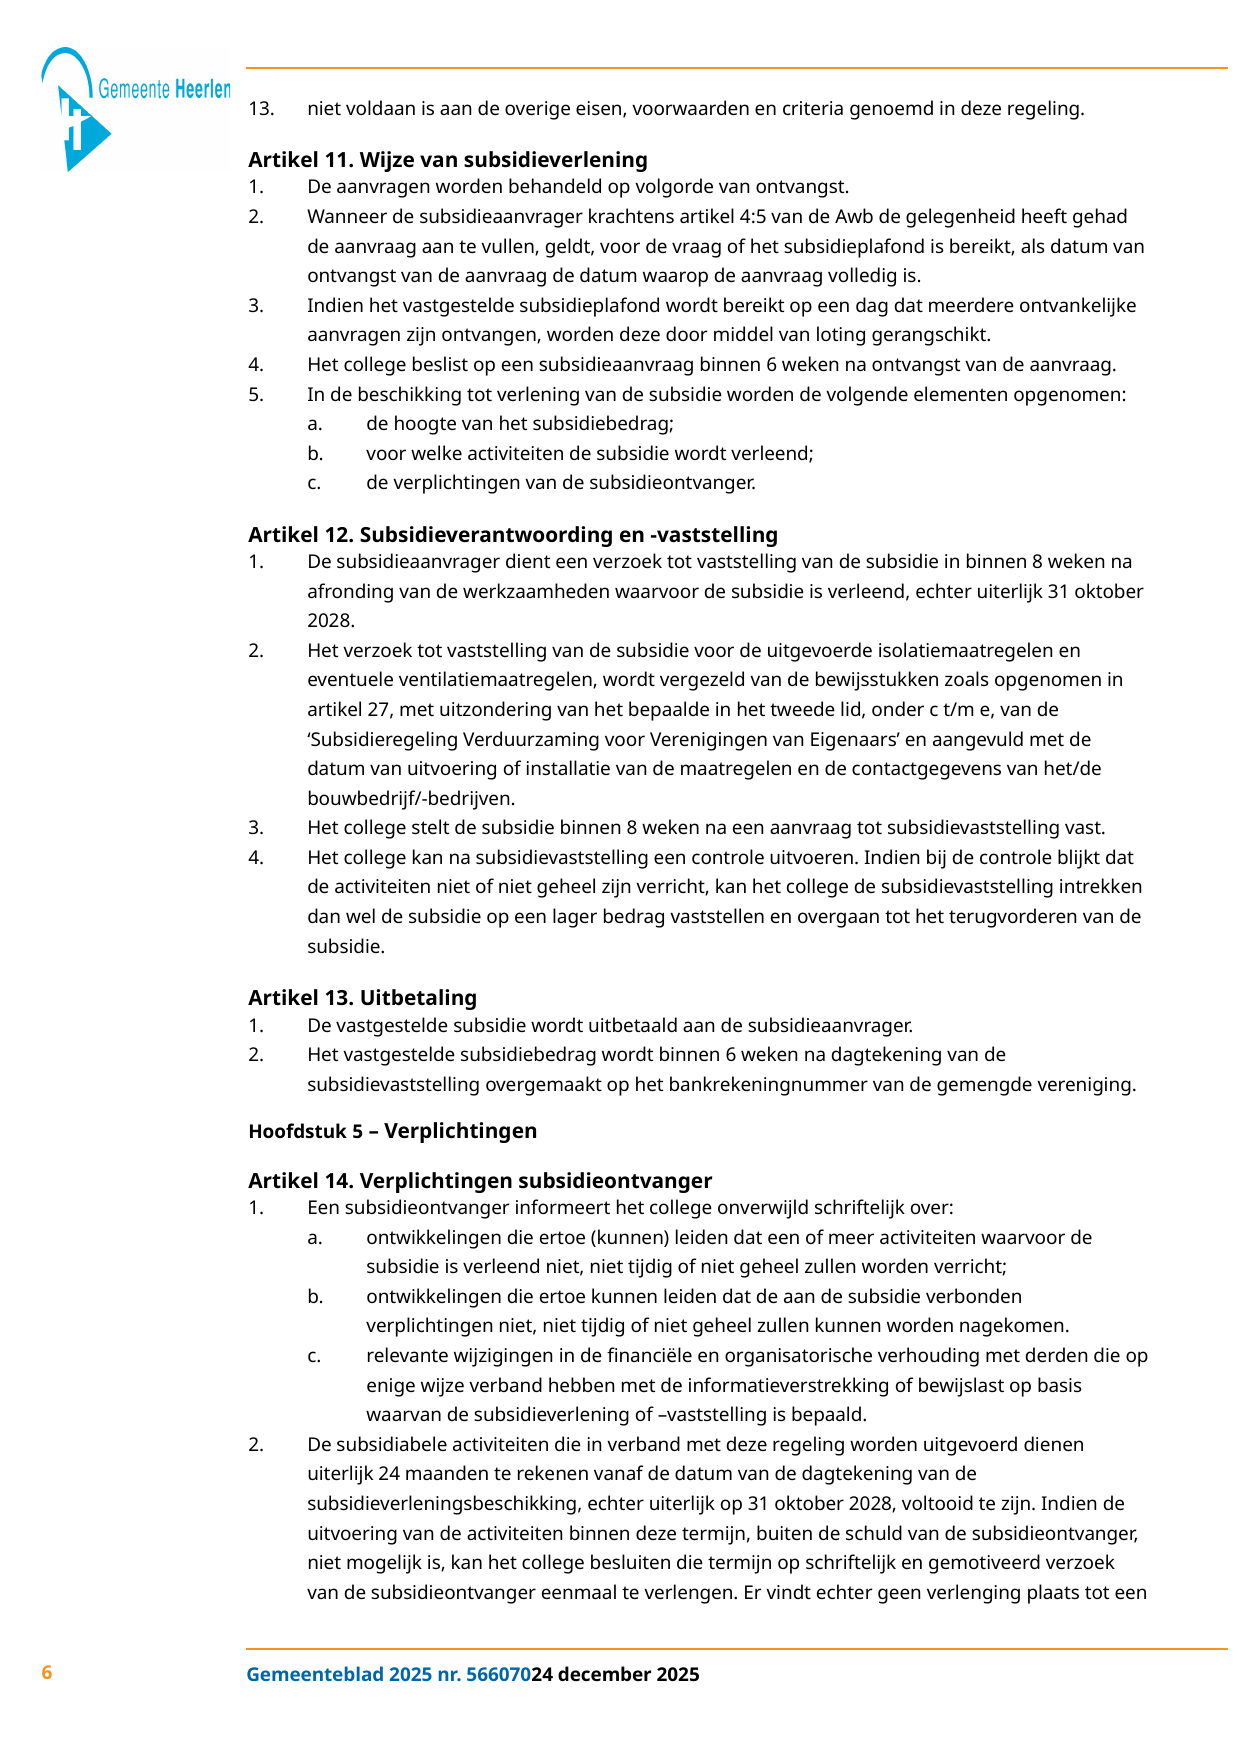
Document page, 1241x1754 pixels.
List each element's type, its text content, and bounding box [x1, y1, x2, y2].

list Indien het vastgestelde subsidieplafond wordt bereikt op een dag dat meerdere ontvankelijke aanvragen zijn ontvangen, worden deze door middel van loting gerangschikt. [248, 292, 1152, 347]
list De subsidiabele activiteiten die in verband met deze regeling worden uitgevoerd dienen uiterlijk 24 maanden te rekenen vanaf de datum van de dagtekening van de subsidieverleningsbeschikking, echter uiterlijk op 31 oktober 2028, voltooid te zijn. Indien de uitvoering van de activiteiten binnen deze termijn, buiten de schuld van de subsidieontvanger, niet mogelijk is, kan het college besluiten die termijn op schriftelijk en gemotiveerd verzoek van de subsidieontvanger eenmaal te verlengen. Er vindt echter geen verlenging plaats tot een [248, 1431, 1152, 1604]
list De subsidieaanvrager dient een verzoek tot vaststelling van de subsidie in binnen 8 weken na afronding van de werkzaamheden waarvoor de subsidie is verleend, echter uiterlijk 31 oktober 2028. [248, 548, 1152, 633]
list Het vastgestelde subsidiebedrag wordt binnen 6 weken na dagtekening van de subsidievaststelling overgemaakt op het bankrekeningnummer van de gemengde vereniging. [248, 1041, 1152, 1097]
text Artikel 13. Uitbetaling [248, 983, 1152, 1012]
list ontwikkelingen die ertoe (kunnen) leiden dat een of meer activiteiten waarvoor de subsidie is verleend niet, niet tijdig of niet geheel zullen worden verricht; [307, 1224, 1152, 1279]
picture [41, 47, 231, 172]
list Het college beslist op een subsidieaanvraag binnen 6 weken na ontvangst van de aanvraag. [248, 351, 1152, 377]
text Artikel 11. Wijze van subsidieverlening [248, 145, 1152, 174]
list Het verzoek tot vaststelling van de subsidie voor de uitgevoerde isolatiemaatregelen en eventuele ventilatiemaatregelen, wordt vergezeld van de bewijsstukken zoals opgenomen in artikel 27, met uitzondering van het bepaalde in het tweede lid, onder c t/m e, van de ‘Subsidieregeling Verduurzaming voor Verenigingen van Eigenaars’ en aangevuld met de datum van uitvoering of installatie van de maatregelen en de contactgegevens van het/de bouwbedrijf/-bedrijven. [248, 637, 1152, 811]
list voor welke activiteiten de subsidie wordt verleend; [307, 440, 1152, 466]
list Het college stelt de subsidie binnen 8 weken na een aanvraag tot subsidievaststelling vast. [248, 814, 1152, 840]
list niet voldaan is aan de overige eisen, voorwaarden en criteria genoemd in deze regeling. [248, 95, 1152, 121]
list relevante wijzigingen in de financiële en organisatorische verhouding met derden die op enige wijze verband hebben met de informatieverstrekking of bewijslast op basis waarvan de subsidieverlening of –vaststelling is bepaald. [307, 1342, 1152, 1427]
list Een subsidieontvanger informeert het college onverwijld schriftelijk over: [248, 1194, 1152, 1220]
list ontwikkelingen die ertoe kunnen leiden dat de aan de subsidie verbonden verplichtingen niet, niet tijdig of niet geheel zullen kunnen worden nagekomen. [307, 1283, 1152, 1338]
list De aanvragen worden behandeld op volgorde van ontvangst. [248, 174, 1152, 199]
list De vastgestelde subsidie wordt uitbetaald aan de subsidieaanvrager. [248, 1012, 1152, 1037]
text Artikel 12. Subsidieverantwoording en -vaststelling [248, 520, 1152, 548]
list Het college kan na subsidievaststelling een controle uitvoeren. Indien bij de controle blijkt dat de activiteiten niet of niet geheel zijn verricht, kan het college de subsidievaststelling intrekken dan wel de subsidie op een lager bedrag vaststellen en overgaan tot het terugvorderen van de subsidie. [248, 844, 1152, 959]
list de hoogte van het subsidiebedrag; [307, 410, 1152, 436]
list de verplichtingen van de subsidieontvanger. [307, 469, 1152, 495]
picture [41, 47, 59, 70]
list Wanneer de subsidieaanvrager krachtens artikel 4:5 van de Awb de gelegenheid heeft gehad de aanvraag aan te vullen, geldt, voor de vraag of het subsidieplafond is bereikt, als datum van ontvangst van de aanvraag de datum waarop de aanvraag volledig is. [248, 203, 1152, 288]
text Hoofdstuk 5 – Verplichtingen [248, 1117, 1152, 1145]
list In de beschikking tot verlening van de subsidie worden de volgende elementen opgenomen: [248, 381, 1152, 406]
text Artikel 14. Verplichtingen subsidieontvanger [248, 1166, 1152, 1194]
